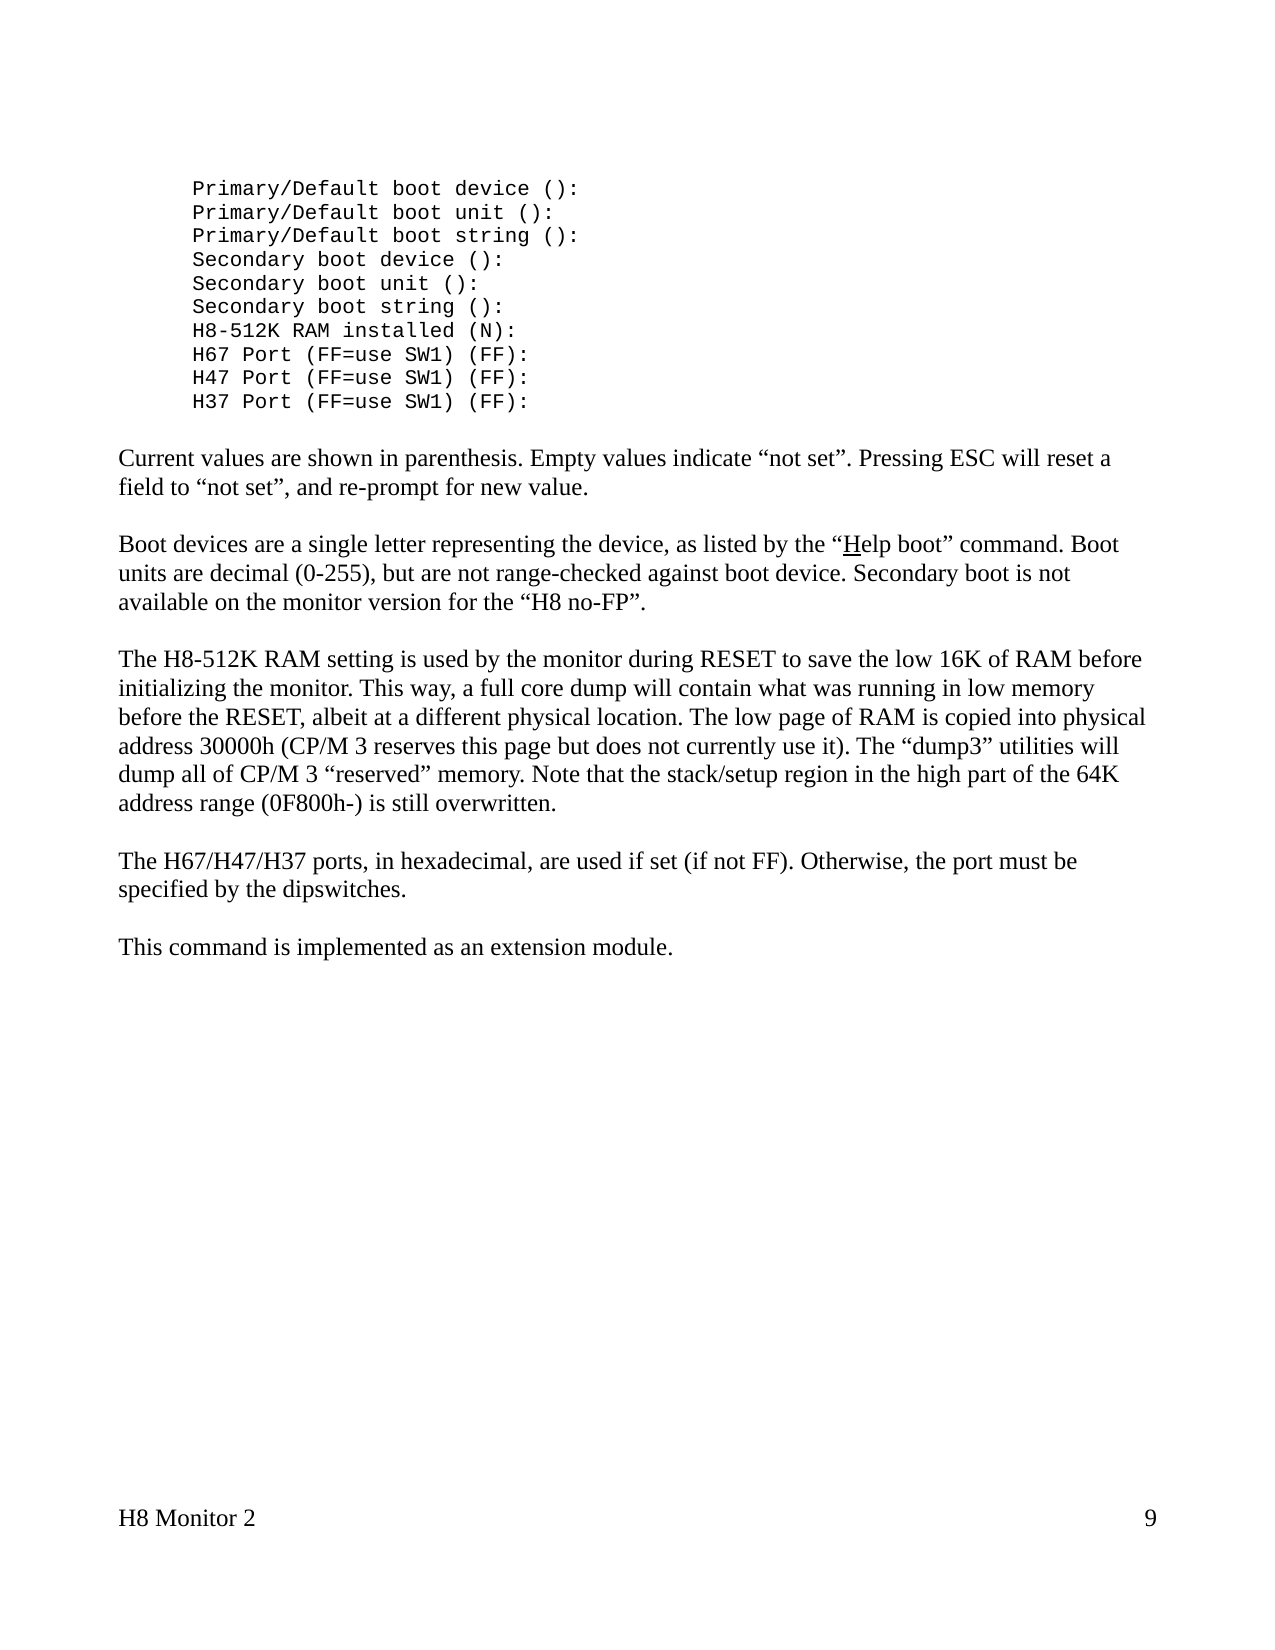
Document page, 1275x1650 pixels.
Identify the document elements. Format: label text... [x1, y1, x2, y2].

text Secondary boot unit (): [192, 273, 1157, 296]
text H37 Port (FF=use SW1) (FF): [192, 391, 1157, 414]
text Primary/Default boot unit (): [192, 202, 1157, 225]
text Secondary boot device (): [192, 249, 1157, 273]
text Primary/Default boot string (): [192, 225, 1157, 249]
text H67 Port (FF=use SW1) (FF): [192, 344, 1157, 367]
text H47 Port (FF=use SW1) (FF): [192, 367, 1157, 391]
text Primary/Default boot device (): [192, 178, 1157, 202]
text The H67/H47/H37 ports, in hexadecimal, are used if set (if not FF). Otherwise, the port must be specified by the dipswitches. [118, 846, 1157, 903]
text Boot devices are a single letter representing the device, as listed by the “Help boot” command. Boot units are decimal (0-255), but are not range-checked against boot device. Secondary boot is not available on the monitor version for the “H8 no-FP”. [118, 529, 1157, 616]
text H8-512K RAM installed (N): [192, 320, 1157, 344]
text The H8-512K RAM setting is used by the monitor during RESET to save the low 16K of RAM before initializing the monitor. This way, a full core dump will contain what was running in low memory before the RESET, albeit at a different physical location. The low page of RAM is copied into physical address 30000h (CP/M 3 reserves this page but does not currently use it). The “dump3” utilities will dump all of CP/M 3 “reserved” memory. Note that the stack/setup region in the high part of the 64K address range (0F800h-) is still overwritten. [118, 644, 1157, 817]
text Current values are shown in parenthesis. Empty values indicate “not set”. Pressing ESC will reset a field to “not set”, and re-prompt for new value. [118, 443, 1157, 501]
text Secondary boot string (): [192, 296, 1157, 320]
text This command is implemented as an extension module. [118, 932, 1157, 961]
